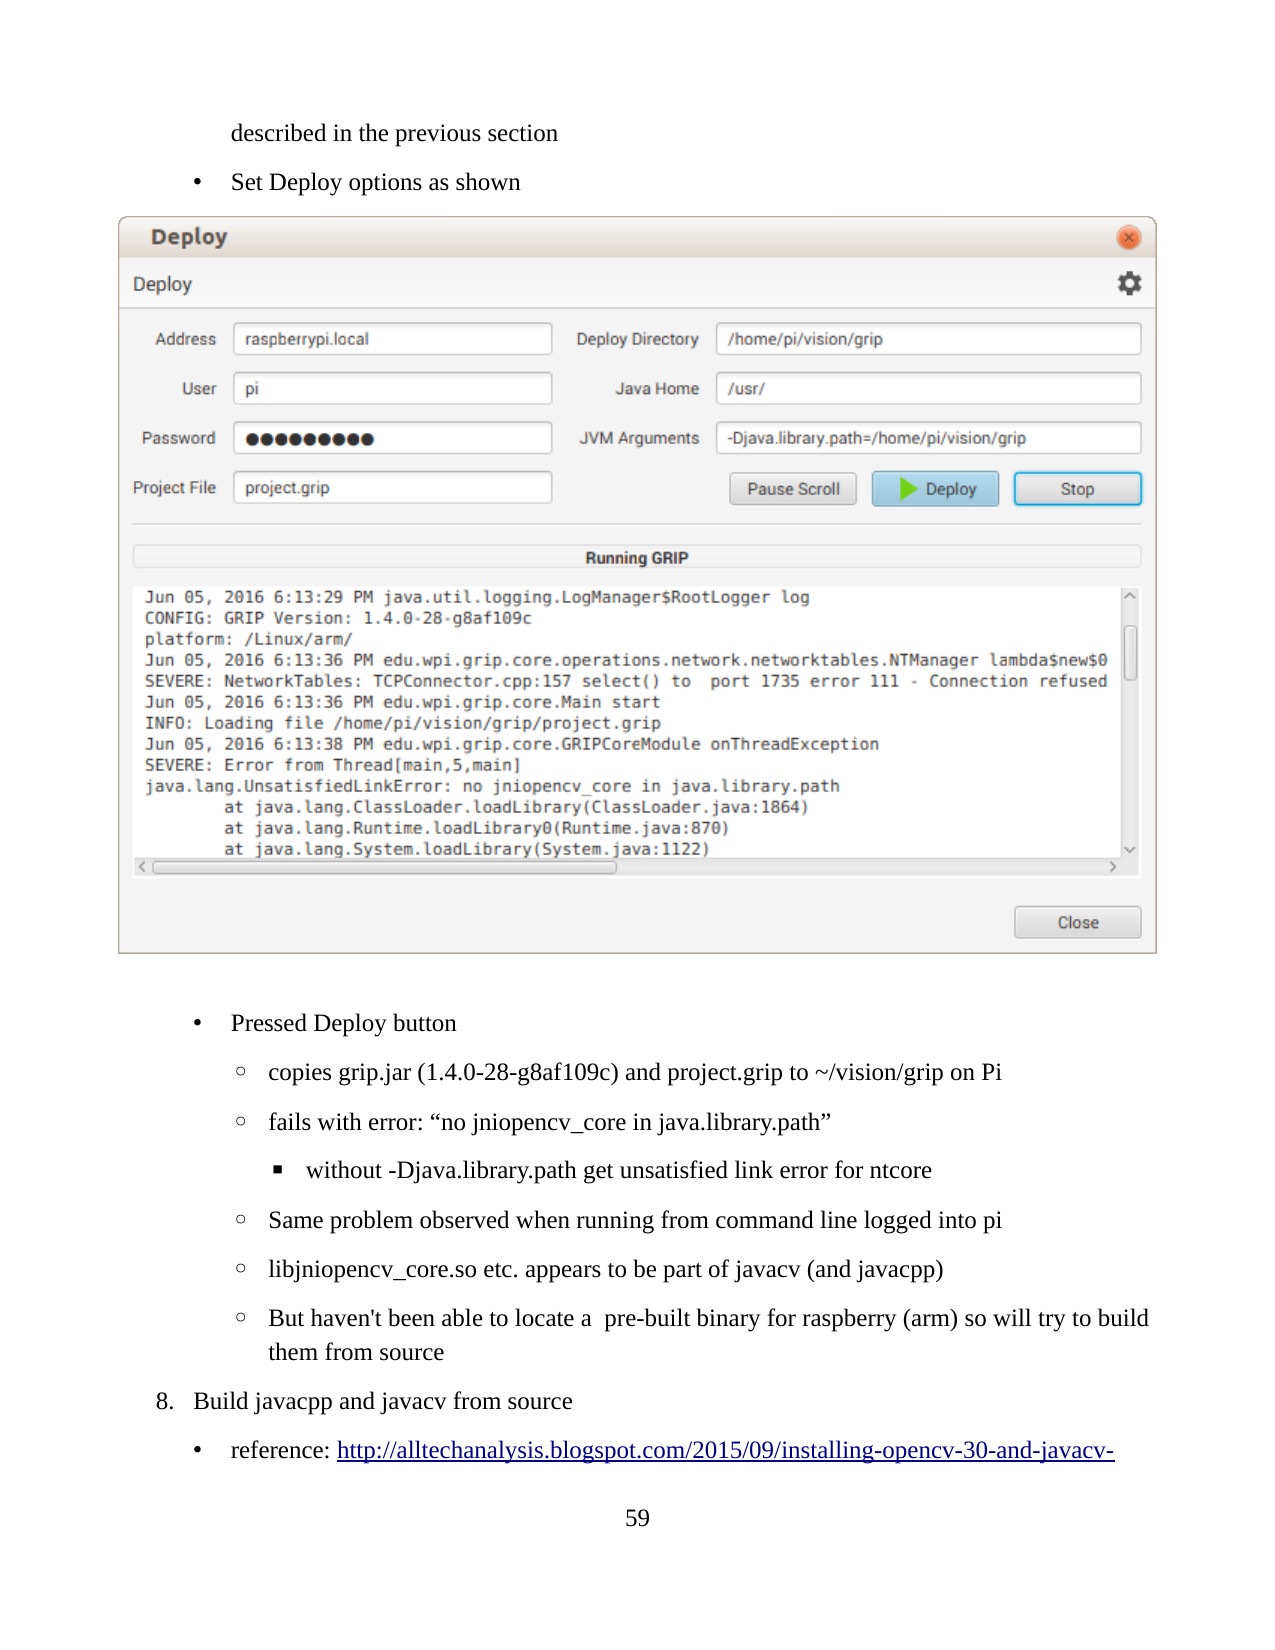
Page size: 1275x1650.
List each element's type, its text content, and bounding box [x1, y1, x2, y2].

list Set Deploy options as shown [193, 167, 1157, 196]
list without -Djava.library.path get unsatisfied link error for ntcore [268, 1156, 1157, 1184]
list But haven't been able to locate a pre-built binary for raspberry (arm) so will try to build them from source [231, 1303, 1157, 1366]
list described in the previous section [193, 118, 1157, 147]
list reference: http://alltechanalysis.blogspot.com/2015/09/installing-opencv-30-and-javacv- [193, 1435, 1157, 1464]
list copies grip.jar (1.4.0-28-g8af109c) and project.grip to ~/vision/grip on Pi [231, 1057, 1157, 1086]
list Build javacpp and javacv from source [156, 1386, 1157, 1415]
list Same problem observed when running from command line logged into pi [231, 1205, 1157, 1233]
list libjniopencv_core.so etc. appears to be part of javacv (and javacpp) [231, 1254, 1157, 1282]
picture [118, 216, 1157, 954]
list Pressed Deploy button [193, 1008, 1157, 1037]
list fails with error: “no jniopencv_core in java.library.path” [231, 1107, 1157, 1135]
